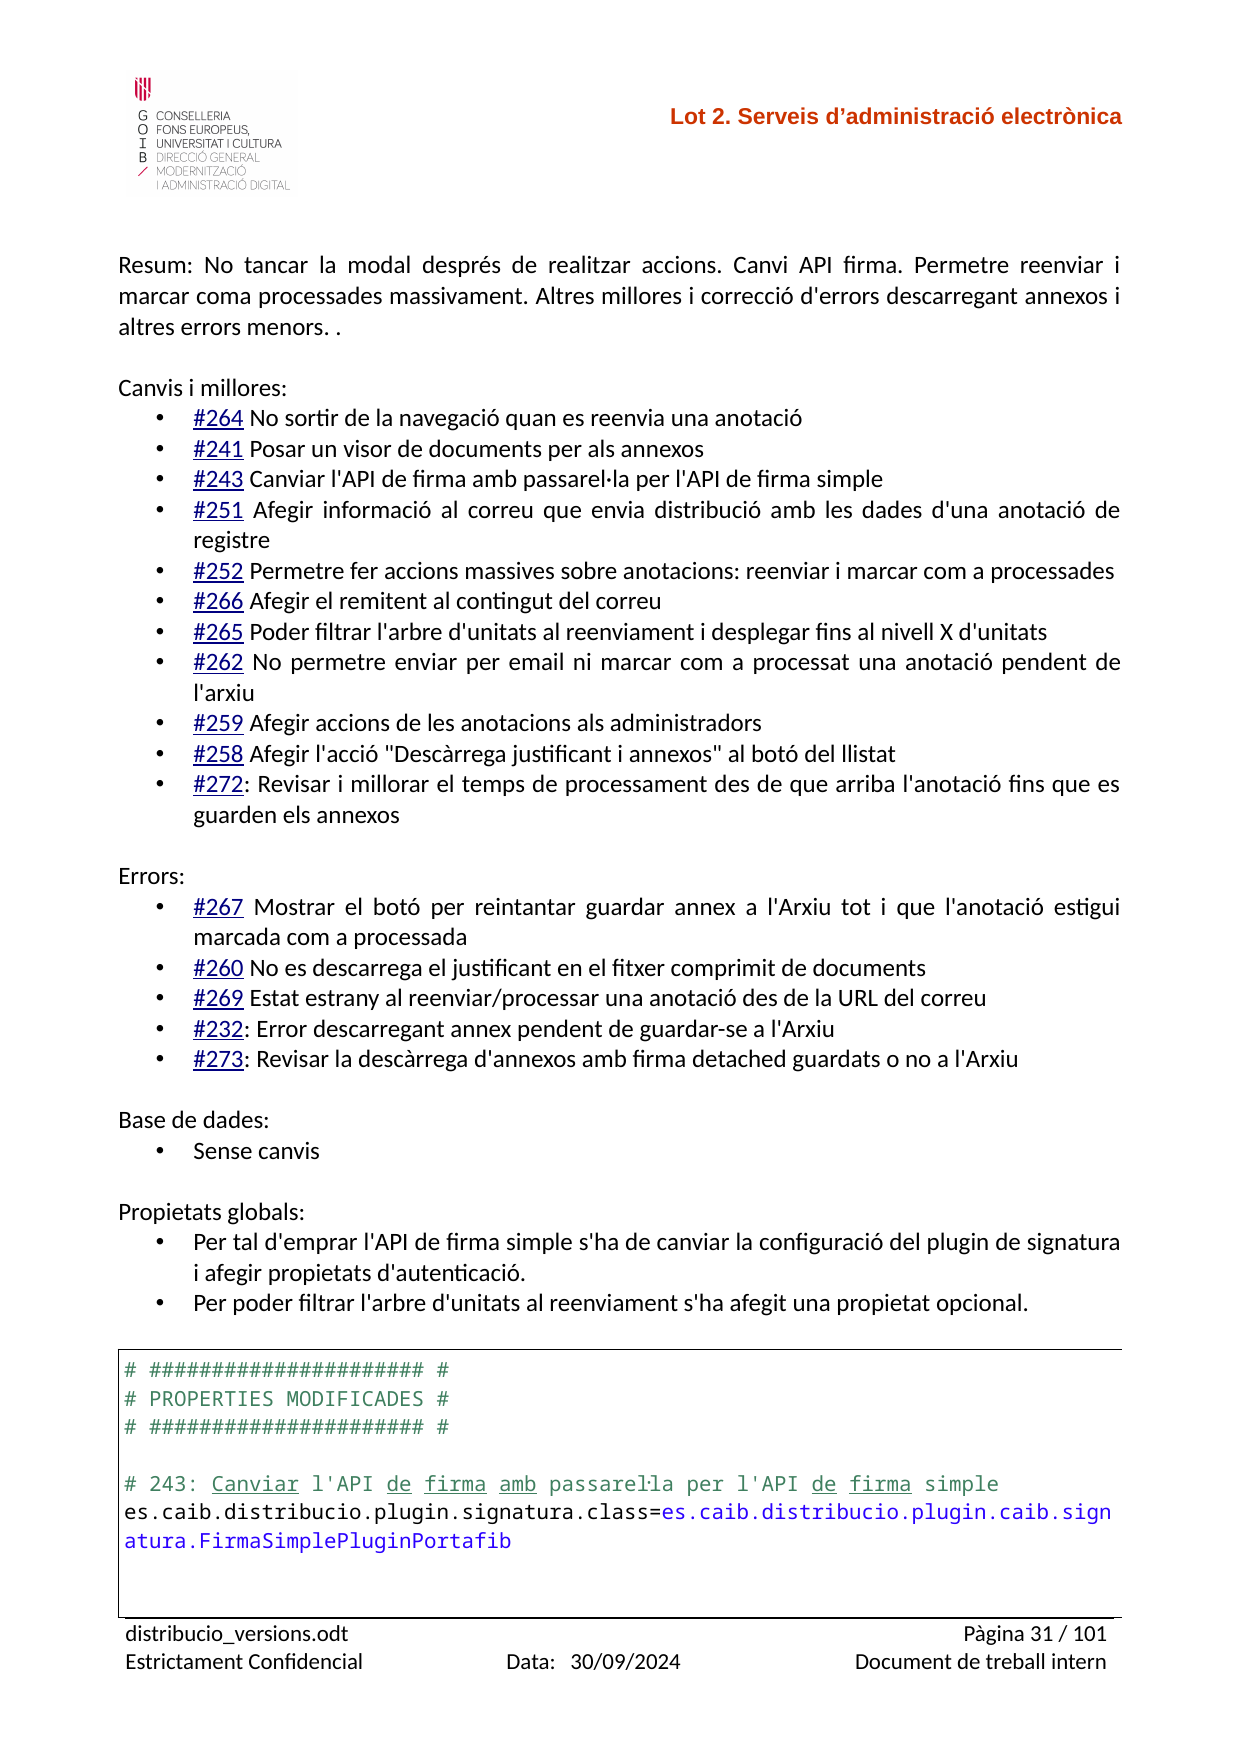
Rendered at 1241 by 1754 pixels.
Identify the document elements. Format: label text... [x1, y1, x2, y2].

list #269 Estat estrany al reenviar/processar una anotació des de la URL del correu [156, 982, 1122, 1013]
list #252 Permetre fer accions massives sobre anotacions: reenviar i marcar com a processades [156, 555, 1122, 585]
picture [126, 70, 299, 197]
list #260 No es descarrega el justificant en el fitxer comprimit de documents [156, 952, 1122, 982]
list #251 Afegir informació al correu que envia distribució amb les dades d'una anotació de registre [156, 494, 1122, 555]
text Errors: [118, 860, 1122, 891]
list #272: Revisar i millorar el temps de processament des de que arriba l'anotació fins que es guarden els annexos [156, 768, 1122, 829]
list #264 No sortir de la navegació quan es reenvia una anotació [156, 402, 1122, 433]
text Resum: No tancar la modal després de realitzar accions. Canvi API firma. Permetre reenviar i marcar coma processades massivament. Altres millores i correcció d'errors descarregant annexos i altres errors menors. . [118, 250, 1122, 341]
list #241 Posar un visor de documents per als annexos [156, 433, 1122, 463]
list #243 Canviar l'API de firma amb passarel·la per l'API de firma simple [156, 463, 1122, 494]
list #232: Error descarregant annex pendent de guardar-se a l'Arxiu [156, 1013, 1122, 1043]
list #258 Afegir l'acció "Descàrrega justificant i annexos" al botó del llistat [156, 738, 1122, 768]
list Per poder filtrar l'arbre d'unitats al reenviament s'ha afegit una propietat opcional. [156, 1287, 1122, 1318]
list #265 Poder filtrar l'arbre d'unitats al reenviament i desplegar fins al nivell X d'unitats [156, 616, 1122, 646]
list #266 Afegir el remitent al contingut del correu [156, 585, 1122, 616]
list #259 Afegir accions de les anotacions als administradors [156, 707, 1122, 738]
list Sense canvis [156, 1135, 1122, 1165]
text Propietats globals: [118, 1196, 1122, 1226]
text Base de dades: [118, 1104, 1122, 1135]
text Canvis i millores: [118, 372, 1122, 402]
list #273: Revisar la descàrrega d'annexos amb firma detached guardats o no a l'Arxiu [156, 1043, 1122, 1074]
table_header # ###################### # # PROPERTIES MODIFICADES # # ###################### # # 243: Canviar l'API de firma amb passarel·la per l'API de firma simple es.caib.distribucio.plugin.signatura.class=es.caib.distribucio.plugin.caib.signatura.FirmaSimplePluginPortafib [119, 1350, 1122, 1617]
list Per tal d'emprar l'API de firma simple s'ha de canviar la configuració del plugin de signatura i afegir propietats d'autenticació. [156, 1226, 1122, 1287]
list #262 No permetre enviar per email ni marcar com a processat una anotació pendent de l'arxiu [156, 646, 1122, 707]
list #267 Mostrar el botó per reintantar guardar annex a l'Arxiu tot i que l'anotació estigui marcada com a processada [156, 891, 1122, 952]
